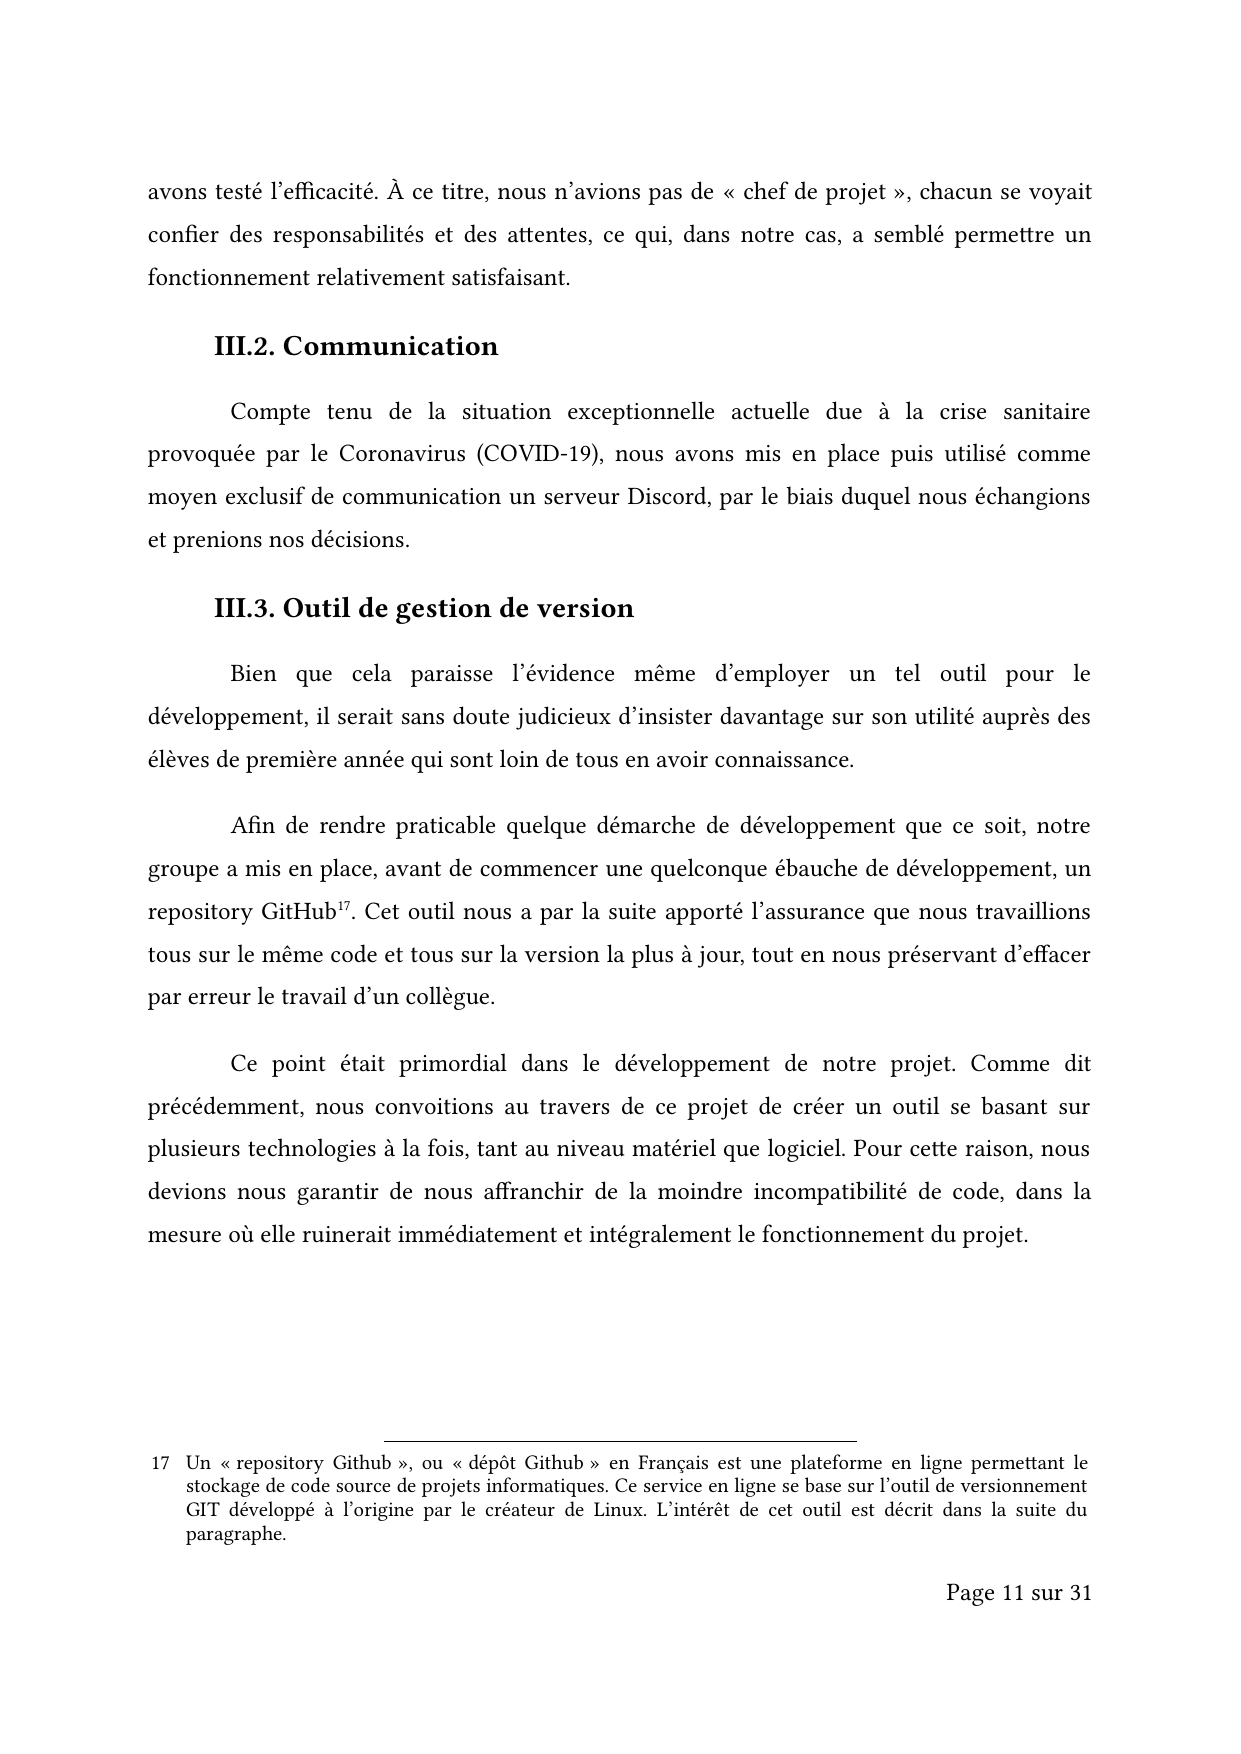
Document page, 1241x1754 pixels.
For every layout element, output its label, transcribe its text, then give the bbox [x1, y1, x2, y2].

text Ce point était primordial dans le développement de notre projet. Comme dit précédemment, nous convoitions au travers de ce projet de créer un outil se basant sur plusieurs technologies à la fois, tant au niveau matériel que logiciel. Pour cette raison, nous devions nous garantir de nous affranchir de la moindre incompatibilité de code, dans la mesure où elle ruinerait immédiatement et intégralement le fonctionnement du projet. [148, 1049, 1093, 1249]
subtitle Outil de gestion de version [148, 592, 1093, 625]
subtitle Communication [148, 329, 1093, 362]
text Un « repository Github », ou « dépôt Github » en Français est une plateforme en ligne permettant le stockage de code source de projets informatiques. Ce service en ligne se base sur l’outil de versionnement GIT développé à l’origine par le créateur de Linux. L’intérêt de cet outil est décrit dans la suite du paragraphe. [148, 1447, 1093, 1548]
text avons testé l’efficacité. À ce titre, nous n’avions pas de « chef de projet », chacun se voyait confier des responsabilités et des attentes, ce qui, dans notre cas, a semblé permettre un fonctionnement relativement satisfaisant. [148, 177, 1093, 291]
text Afin de rendre praticable quelque démarche de développement que ce soit, notre groupe a mis en place, avant de commencer une quelconque ébauche de développement, un repository GitHub. Cet outil nous a par la suite apporté l’assurance que nous travaillions tous sur le même code et tous sur la version la plus à jour, tout en nous préservant d’effacer par erreur le travail d’un collègue. [148, 811, 1093, 1011]
text Compte tenu de la situation exceptionnelle actuelle due à la crise sanitaire provoquée par le Coronavirus (COVID-19), nous avons mis en place puis utilisé comme moyen exclusif de communication un serveur Discord, par le biais duquel nous échangions et prenions nos décisions. [148, 397, 1093, 554]
text Bien que cela paraisse l’évidence même d’employer un tel outil pour le développement, il serait sans doute judicieux d’insister davantage sur son utilité auprès des élèves de première année qui sont loin de tous en avoir connaissance. [148, 659, 1093, 773]
